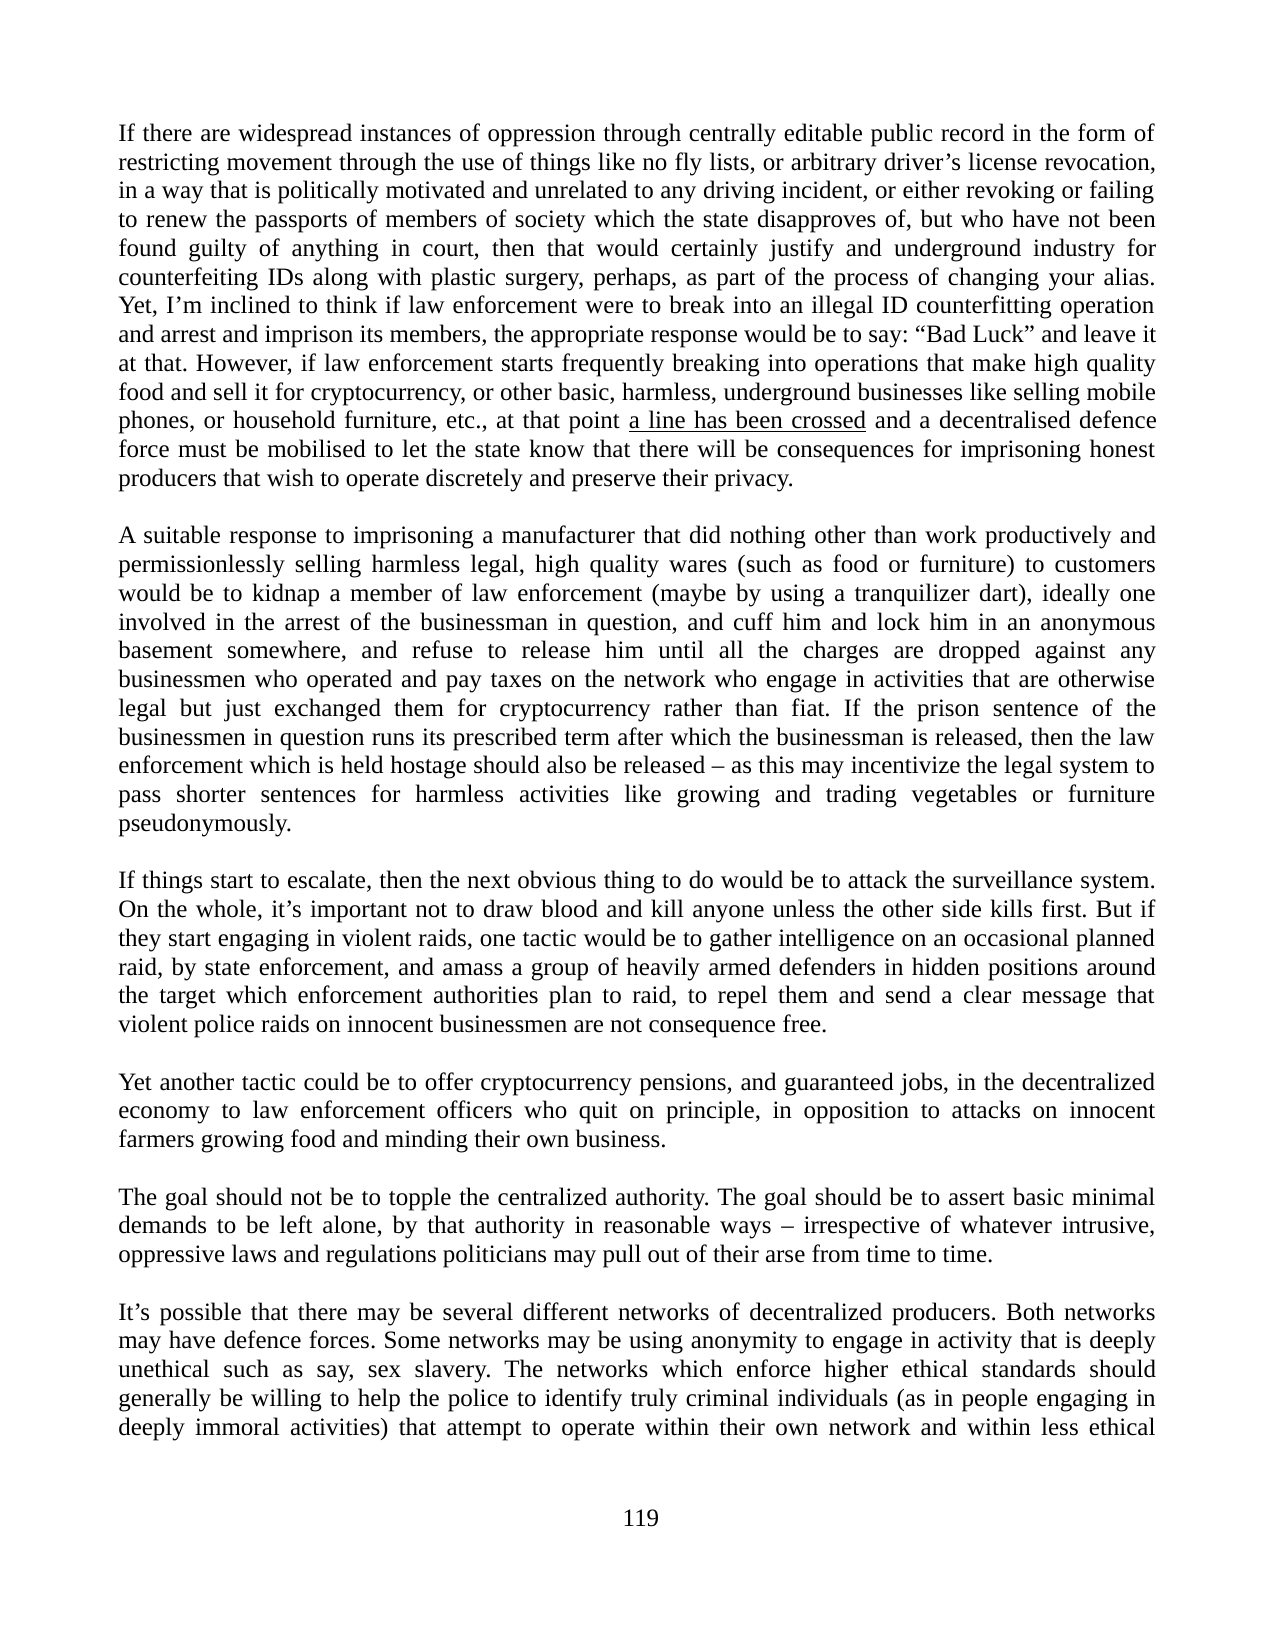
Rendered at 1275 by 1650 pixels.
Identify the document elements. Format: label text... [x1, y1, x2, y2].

text It’s possible that there may be several different networks of decentralized producers. Both networks may have defence forces. Some networks may be using anonymity to engage in activity that is deeply unethical such as say, sex slavery. The networks which enforce higher ethical standards should generally be willing to help the police to identify truly criminal individuals (as in people engaging in deeply immoral activities) that attempt to operate within their own network and within less ethical [118, 1297, 1157, 1441]
text If things start to escalate, then the next obvious thing to do would be to attack the surveillance system. On the whole, it’s important not to draw blood and kill anyone unless the other side kills first. But if they start engaging in violent raids, one tactic would be to gather intelligence on an occasional planned raid, by state enforcement, and amass a group of heavily armed defenders in hidden positions around the target which enforcement authorities plan to raid, to repel them and send a clear message that violent police raids on innocent businessmen are not consequence free. [118, 866, 1157, 1038]
text The goal should not be to topple the centralized authority. The goal should be to assert basic minimal demands to be left alone, by that authority in reasonable ways – irrespective of whatever intrusive, oppressive laws and regulations politicians may pull out of their arse from time to time. [118, 1182, 1157, 1268]
text A suitable response to imprisoning a manufacturer that did nothing other than work productively and permissionlessly selling harmless legal, high quality wares (such as food or furniture) to customers would be to kidnap a member of law enforcement (maybe by using a tranquilizer dart), ideally one involved in the arrest of the businessman in question, and cuff him and lock him in an anonymous basement somewhere, and refuse to release him until all the charges are dropped against any businessmen who operated and pay taxes on the network who engage in activities that are otherwise legal but just exchanged them for cryptocurrency rather than fiat. If the prison sentence of the businessmen in question runs its prescribed term after which the businessman is released, then the law enforcement which is held hostage should also be released – as this may incentivize the legal system to pass shorter sentences for harmless activities like growing and trading vegetables or furniture pseudonymously. [118, 521, 1157, 837]
text Yet another tactic could be to offer cryptocurrency pensions, and guaranteed jobs, in the decentralized economy to law enforcement officers who quit on principle, in opposition to attacks on innocent farmers growing food and minding their own business. [118, 1067, 1157, 1153]
text If there are widespread instances of oppression through centrally editable public record in the form of restricting movement through the use of things like no fly lists, or arbitrary driver’s license revocation, in a way that is politically motivated and unrelated to any driving incident, or either revoking or failing to renew the passports of members of society which the state disapproves of, but who have not been found guilty of anything in court, then that would certainly justify and underground industry for counterfeiting IDs along with plastic surgery, perhaps, as part of the process of changing your alias. Yet, I’m inclined to think if law enforcement were to break into an illegal ID counterfitting operation and arrest and imprison its members, the appropriate response would be to say: “Bad Luck” and leave it at that. However, if law enforcement starts frequently breaking into operations that make high quality food and sell it for cryptocurrency, or other basic, harmless, underground businesses like selling mobile phones, or household furniture, etc., at that point a line has been crossed and a decentralised defence force must be mobilised to let the state know that there will be consequences for imprisoning honest producers that wish to operate discretely and preserve their privacy. [118, 118, 1157, 492]
